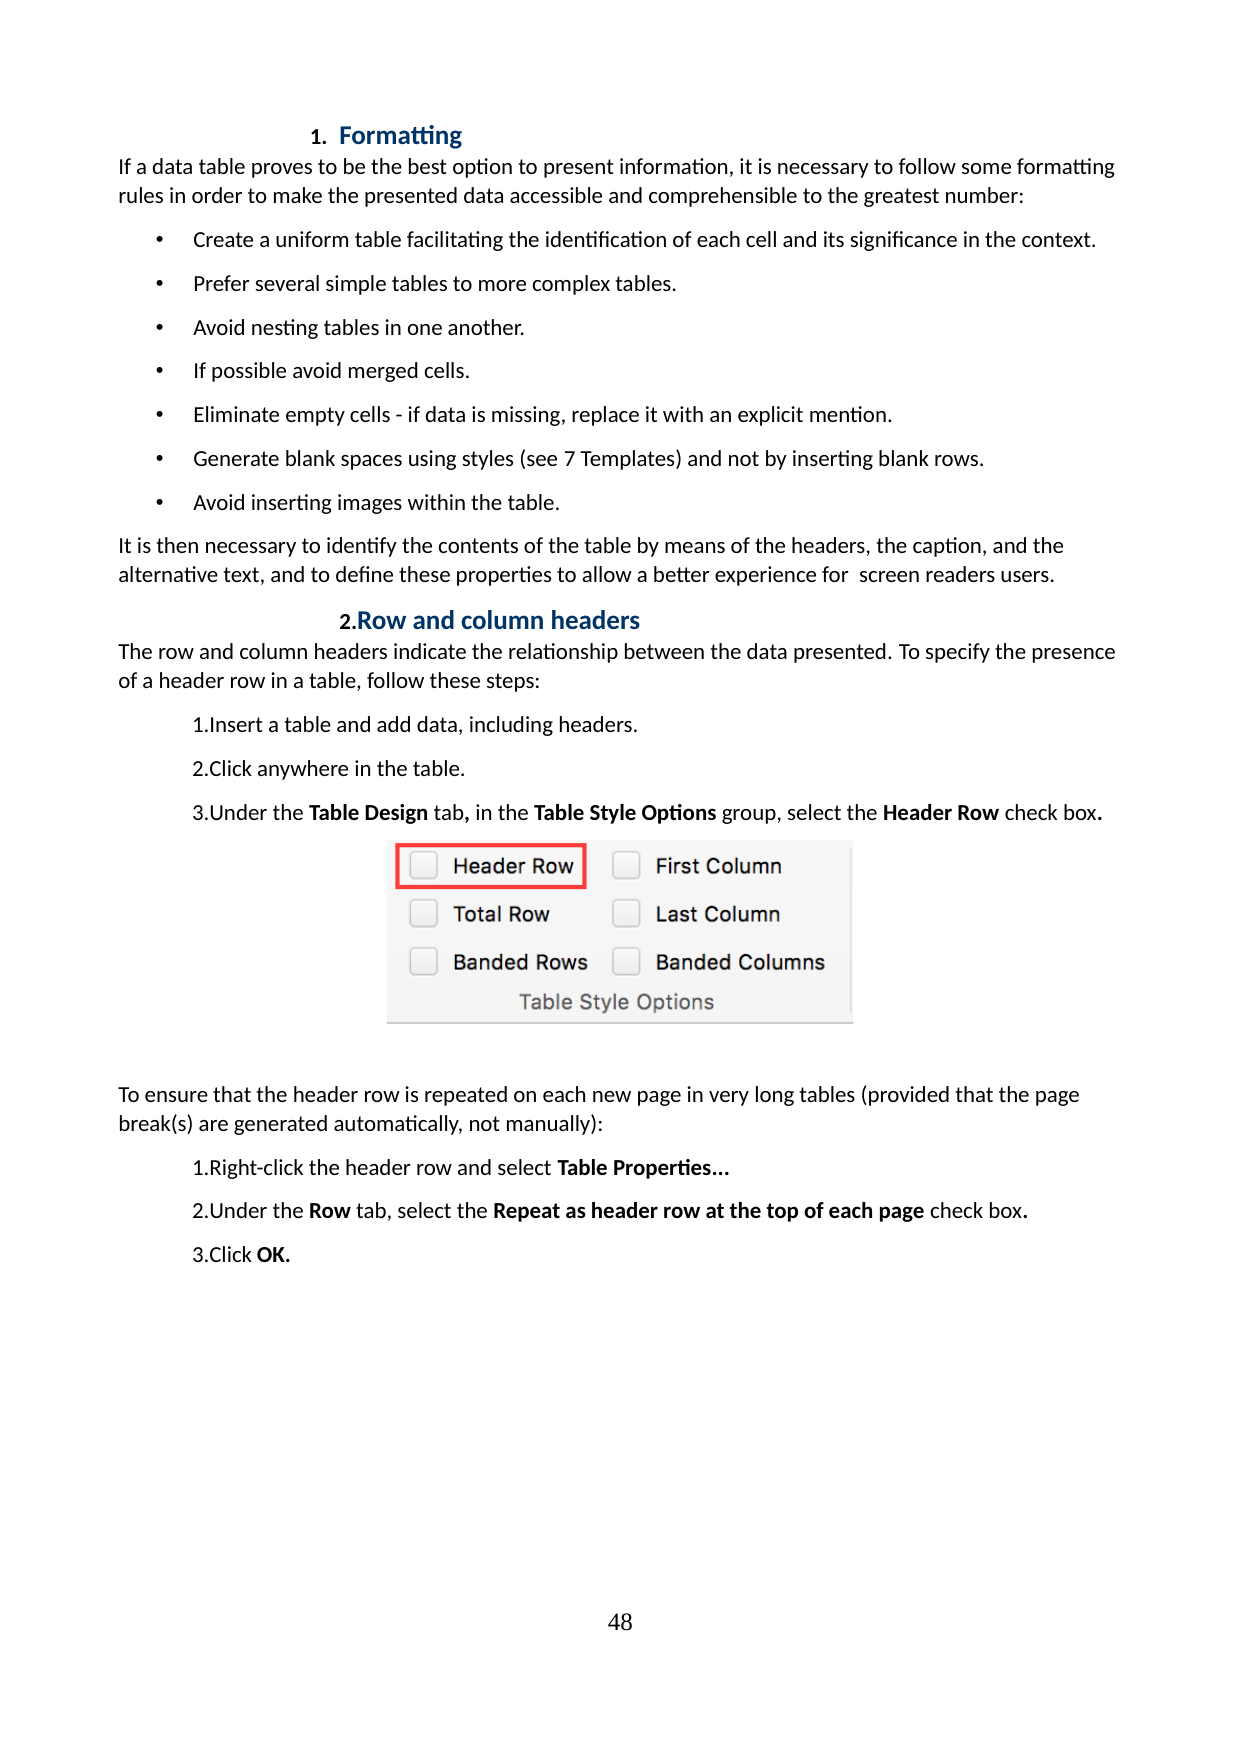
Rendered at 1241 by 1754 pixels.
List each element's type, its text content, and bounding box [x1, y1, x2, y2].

list Avoid inserting images within the table. [156, 487, 1122, 516]
list Under the Row tab, select the Repeat as header row at the top of each page check box. [118, 1195, 1122, 1224]
subtitle Row and column headers [118, 603, 1122, 636]
text If a data table proves to be the best option to present information, it is necessary to follow some formatting rules in order to make the presented data accessible and comprehensible to the greatest number: [118, 151, 1122, 209]
list Create a uniform table facilitating the identification of each cell and its significance in the context. [156, 224, 1122, 253]
list Insert a table and add data, including headers. [118, 709, 1122, 738]
text To ensure that the header row is repeated on each new page in very long tables (provided that the page break(s) are generated automatically, not manually): [118, 1078, 1122, 1137]
list Right-click the header row and select Table Properties... [118, 1151, 1122, 1181]
list Click anywhere in the table. [118, 753, 1122, 782]
list If possible avoid merged cells. [156, 355, 1122, 384]
list Prefer several simple tables to more complex tables. [156, 268, 1122, 297]
picture [386, 840, 854, 1024]
list Generate blank spaces using styles (see 7 Templates) and not by inserting blank rows. [156, 443, 1122, 472]
text It is then necessary to identify the contents of the table by means of the headers, the caption, and the alternative text, and to define these properties to allow a better experience for screen readers users. [118, 530, 1122, 589]
list Eliminate empty cells - if data is missing, replace it with an explicit mention. [156, 399, 1122, 428]
text The row and column headers indicate the relationship between the data presented. To specify the presence of a header row in a table, follow these steps: [118, 636, 1122, 694]
subtitle Formatting [309, 118, 1122, 151]
list Avoid nesting tables in one another. [156, 312, 1122, 341]
list Under the Table Design tab, in the Table Style Options group, select the Header Row check box. [118, 797, 1122, 826]
list Click OK. [118, 1239, 1122, 1268]
